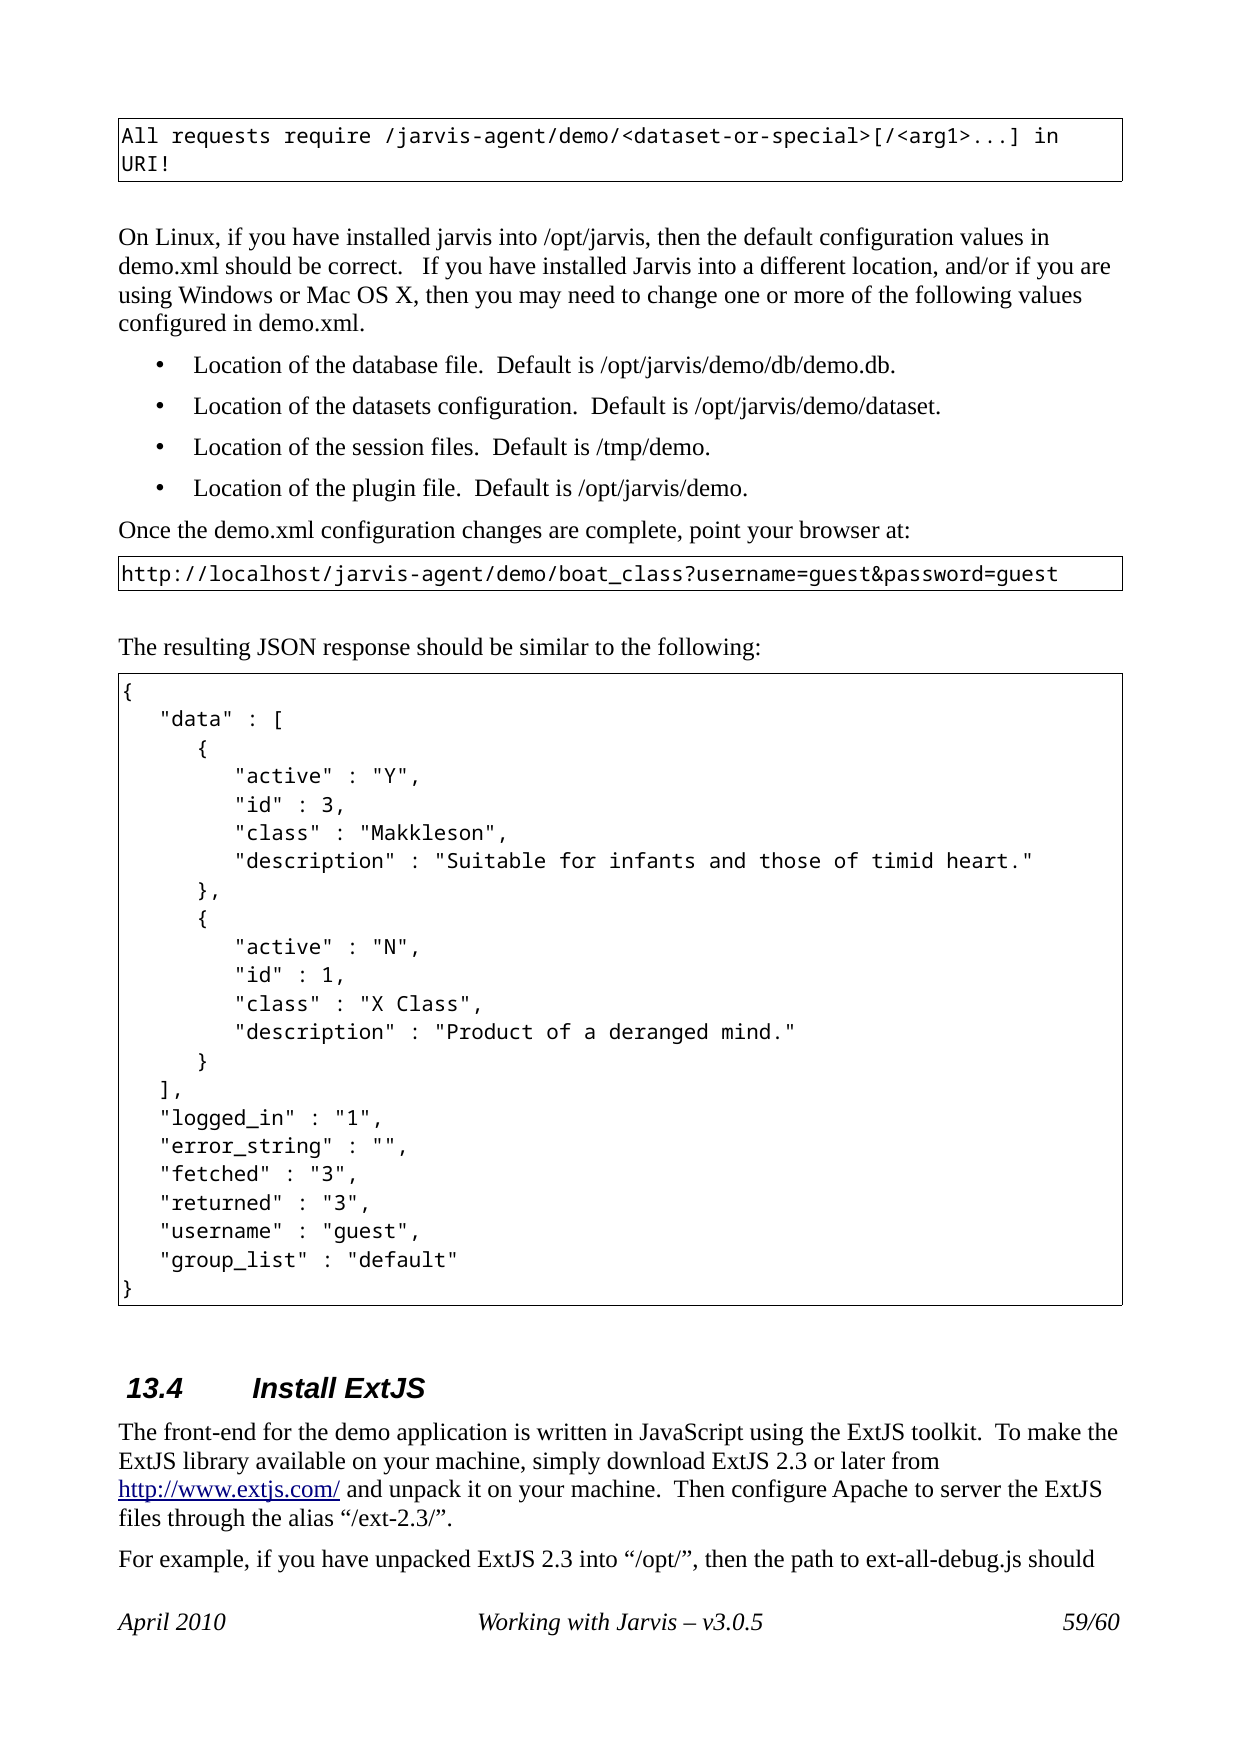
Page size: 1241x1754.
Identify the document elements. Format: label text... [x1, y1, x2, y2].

list Location of the session files. Default is /tmp/demo. [156, 432, 1122, 461]
text "fetched" : "3", [119, 1156, 1122, 1185]
list Location of the datasets configuration. Default is /opt/jarvis/demo/dataset. [156, 391, 1122, 420]
text "id" : 1, [119, 957, 1122, 986]
text { [119, 674, 1122, 701]
text "group_list" : "default" [119, 1242, 1122, 1270]
text "active" : "Y", [119, 758, 1122, 787]
text For example, if you have unpacked ExtJS 2.3 into “/opt/”, then the path to ext-all-debug.js should [118, 1544, 1122, 1573]
text { [119, 730, 1122, 758]
list Location of the database file. Default is /opt/jarvis/demo/db/demo.db. [156, 350, 1122, 378]
text "description" : "Product of a deranged mind." [119, 1014, 1122, 1043]
text "id" : 3, [119, 787, 1122, 815]
text "error_string" : "", [119, 1128, 1122, 1156]
text "description" : "Suitable for infants and those of timid heart." [119, 844, 1122, 872]
text "logged_in" : "1", [119, 1099, 1122, 1128]
text } [119, 1270, 1122, 1305]
text { [119, 901, 1122, 929]
text On Linux, if you have installed jarvis into /opt/jarvis, then the default configuration values in demo.xml should be correct. If you have installed Jarvis into a different location, and/or if you are using Windows or Mac OS X, then you may need to change one or more of the following values configured in demo.xml. [118, 222, 1122, 337]
text "data" : [ [119, 701, 1122, 730]
text "class" : "X Class", [119, 986, 1122, 1014]
text ], [119, 1071, 1122, 1099]
list Location of the plugin file. Default is /opt/jarvis/demo. [156, 473, 1122, 502]
text All requests require /jarvis-agent/demo/<dataset-or-special>[/<arg1>...] in URI! [119, 119, 1122, 181]
text }, [119, 872, 1122, 901]
subtitle Install ExtJS [118, 1371, 1122, 1404]
text } [119, 1043, 1122, 1071]
text http://localhost/jarvis-agent/demo/boat_class?username=guest&password=guest [119, 557, 1122, 590]
text Once the demo.xml configuration changes are complete, point your browser at: [118, 515, 1122, 543]
text "class" : "Makkleson", [119, 815, 1122, 844]
text "active" : "N", [119, 929, 1122, 957]
text The front-end for the demo application is written in JavaScript using the ExtJS toolkit. To make the ExtJS library available on your machine, simply download ExtJS 2.3 or later from http://www.extjs.com/ and unpack it on your machine. Then configure Apache to server the ExtJS files through the alias “/ext-2.3/”. [118, 1417, 1122, 1532]
text "username" : "guest", [119, 1213, 1122, 1242]
text The resulting JSON response should be similar to the following: [118, 632, 1122, 661]
text "returned" : "3", [119, 1185, 1122, 1213]
